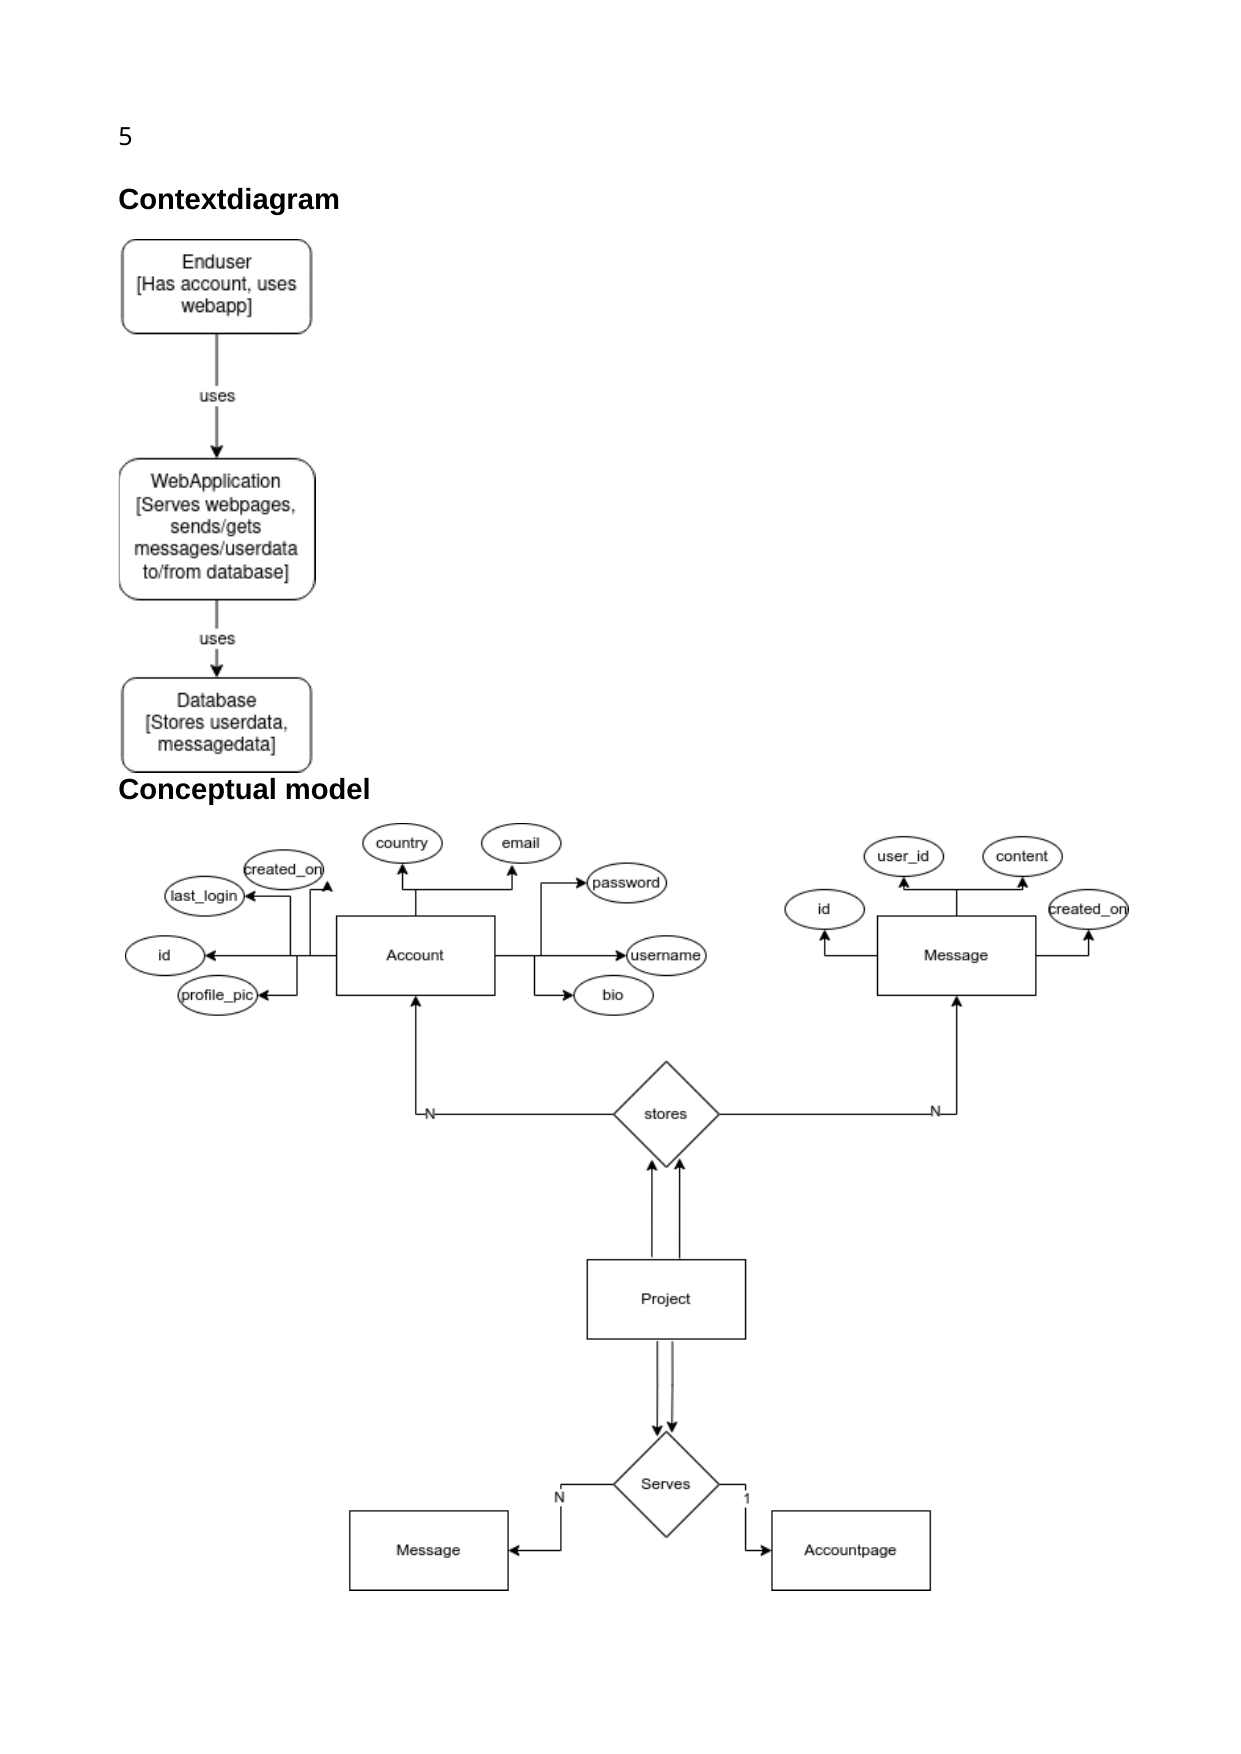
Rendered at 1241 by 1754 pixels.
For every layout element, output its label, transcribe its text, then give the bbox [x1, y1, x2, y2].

subtitle Contextdiagram [118, 182, 1122, 215]
subtitle Conceptual model [118, 773, 1122, 806]
picture [118, 239, 316, 773]
picture [125, 823, 1129, 1591]
